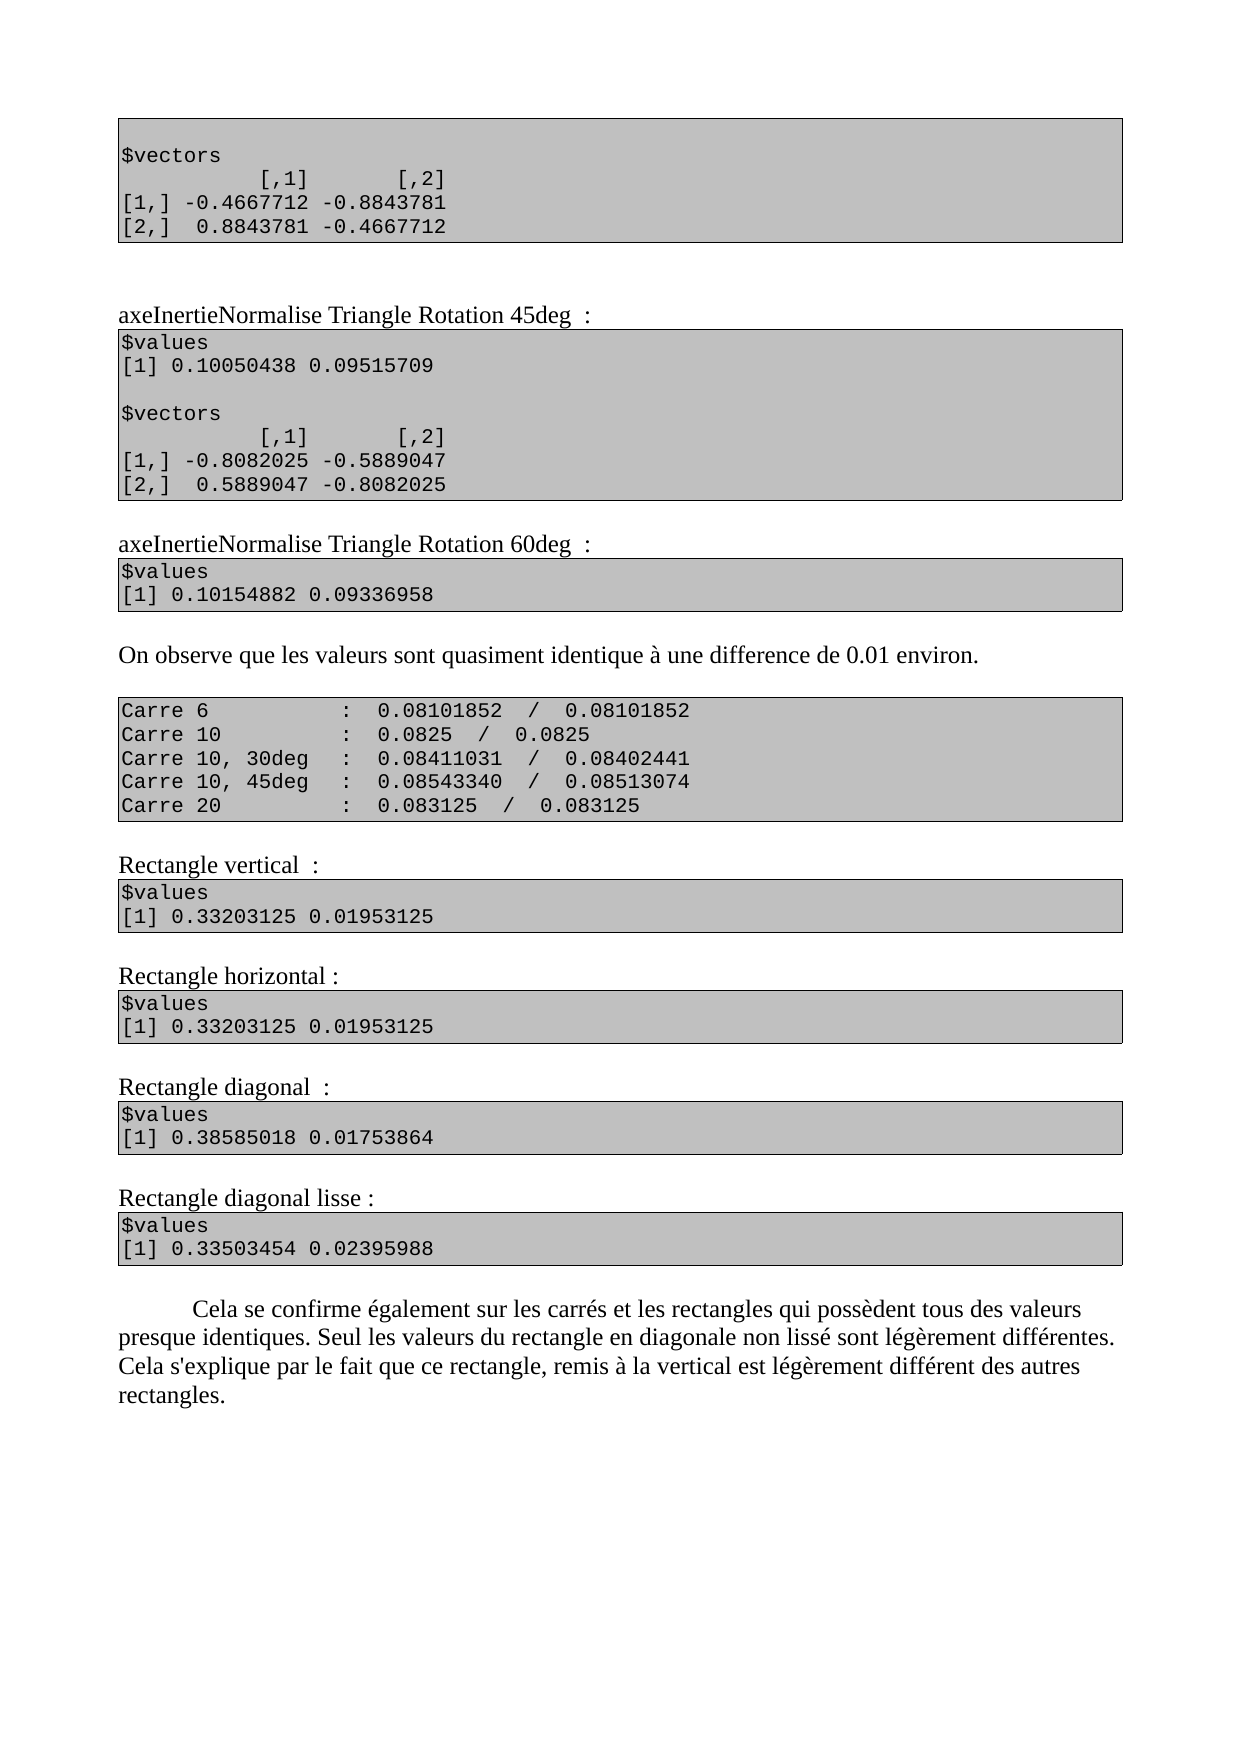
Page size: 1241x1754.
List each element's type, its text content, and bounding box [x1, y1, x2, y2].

text $vectors [119, 399, 1122, 423]
text [2,] 0.5889047 -0.8082025 [119, 471, 1122, 500]
text [1] 0.33203125 0.01953125 [119, 903, 1122, 932]
text $values [119, 559, 1122, 581]
text $vectors [119, 142, 1122, 165]
text Rectangle horizontal : [118, 961, 1122, 990]
text Carre 10, 45deg : 0.08543340 / 0.08513074 [119, 768, 1122, 792]
text [1] 0.33503454 0.02395988 [119, 1235, 1122, 1265]
text Rectangle diagonal lisse : [118, 1183, 1122, 1212]
text [2,] 0.8843781 -0.4667712 [119, 213, 1122, 242]
text Carre 20 : 0.083125 / 0.083125 [119, 792, 1122, 821]
text [1,] -0.4667712 -0.8843781 [119, 189, 1122, 213]
text [1] 0.33203125 0.01953125 [119, 1013, 1122, 1043]
text [1] 0.38585018 0.01753864 [119, 1124, 1122, 1154]
text Carre 10, 30deg : 0.08411031 / 0.08402441 [119, 744, 1122, 768]
text Carre 6 : 0.08101852 / 0.08101852 [119, 698, 1122, 721]
text $values [119, 1213, 1122, 1235]
text Carre 10 : 0.0825 / 0.0825 [119, 721, 1122, 744]
text $values [119, 330, 1122, 352]
text [1] 0.10154882 0.09336958 [119, 581, 1122, 611]
text $values [119, 991, 1122, 1013]
text [1,] -0.8082025 -0.5889047 [119, 447, 1122, 471]
text [,1] [,2] [119, 165, 1122, 189]
text [,1] [,2] [119, 423, 1122, 447]
text Cela se confirme également sur les carrés et les rectangles qui possèdent tous des valeurs presque identiques. Seul les valeurs du rectangle en diagonale non lissé sont légèrement différentes. Cela s'explique par le fait que ce rectangle, remis à la vertical est légèrement différent des autres rectangles. [118, 1294, 1122, 1409]
text axeInertieNormalise Triangle Rotation 45deg : [118, 300, 1122, 329]
text $values [119, 880, 1122, 903]
text [1] 0.10050438 0.09515709 [119, 352, 1122, 376]
text Rectangle vertical : [118, 850, 1122, 879]
text On observe que les valeurs sont quasiment identique à une difference de 0.01 environ. [118, 640, 1122, 668]
text Rectangle diagonal : [118, 1072, 1122, 1101]
text axeInertieNormalise Triangle Rotation 60deg : [118, 529, 1122, 558]
text $values [119, 1102, 1122, 1124]
